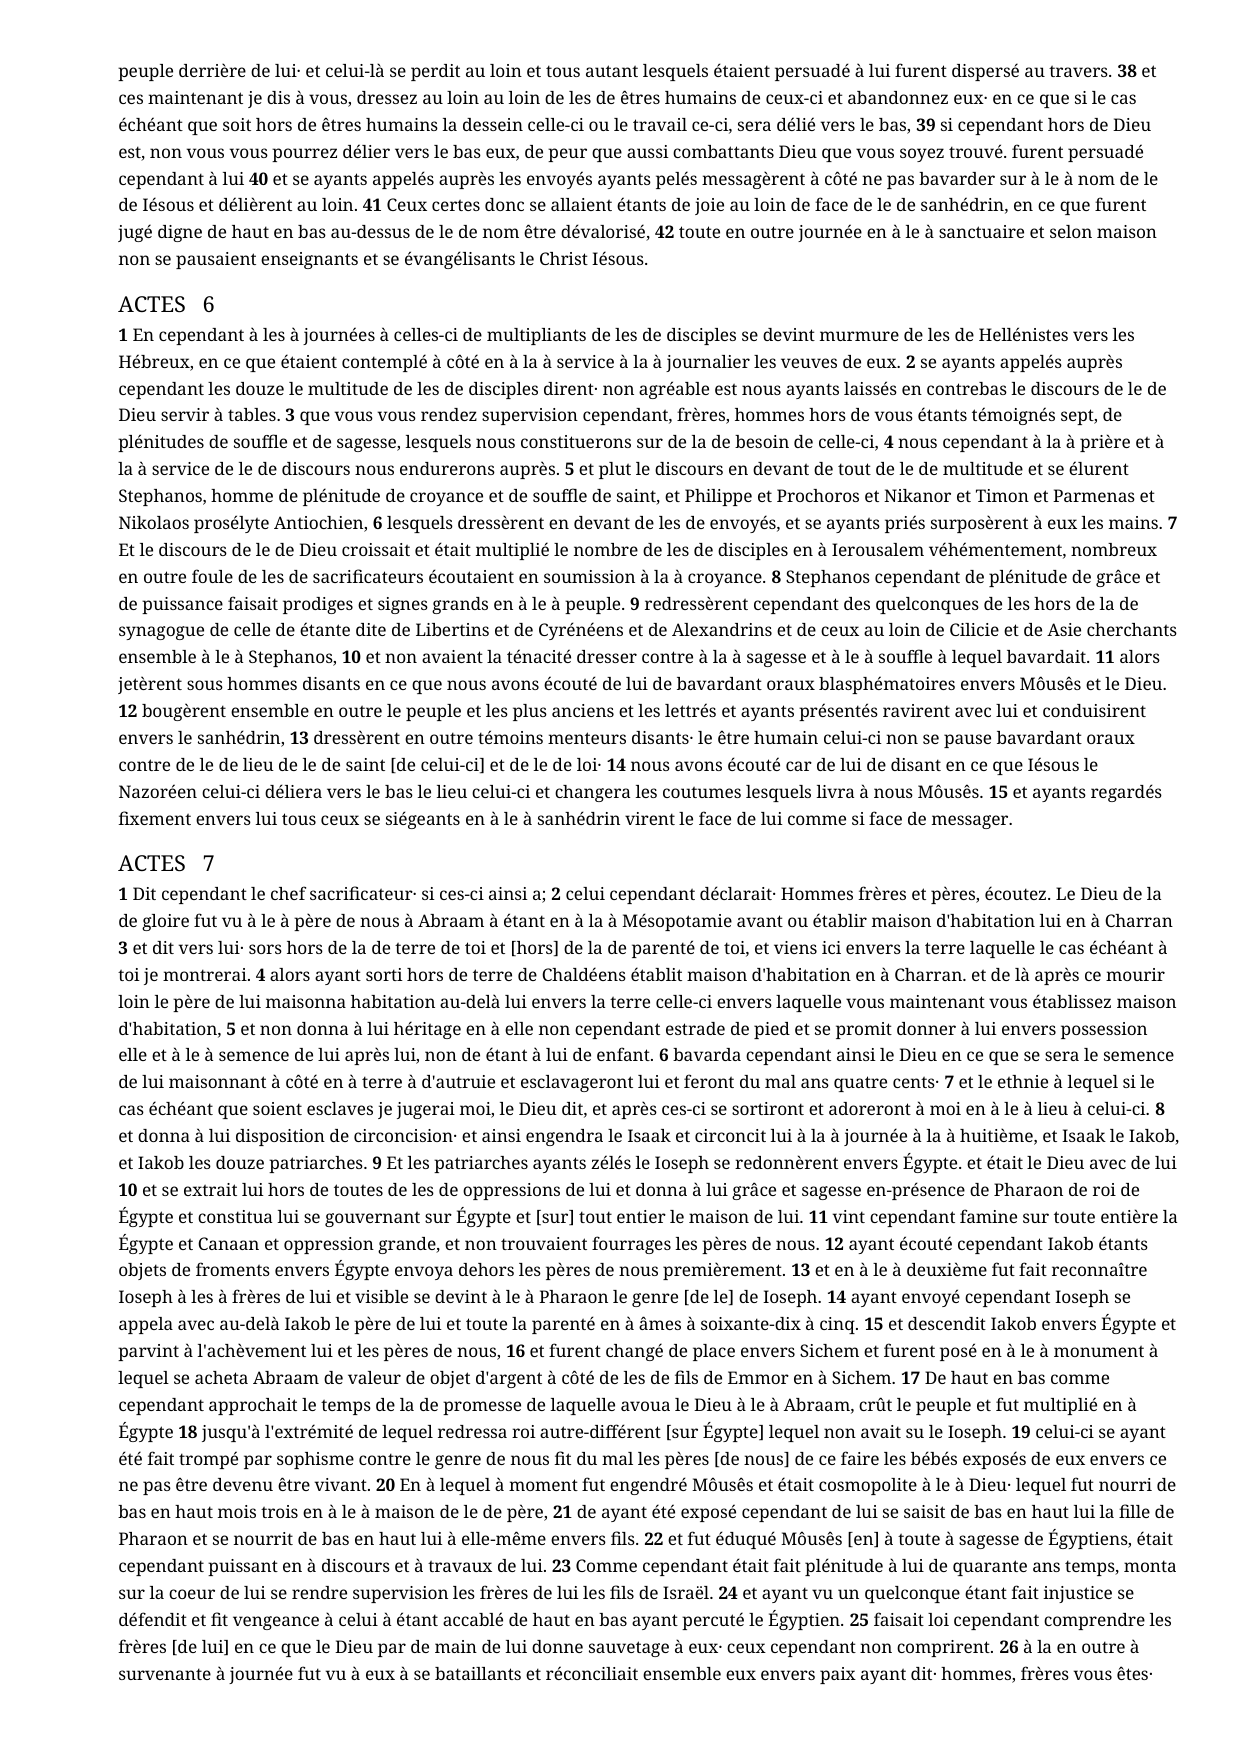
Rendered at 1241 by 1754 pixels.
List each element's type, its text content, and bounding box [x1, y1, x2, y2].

text 1 Dit cependant le chef sacrificateur· si ces-ci ainsi a; 2 celui cependant déclarait· Hommes frères et pères, écoutez. Le Dieu de la de gloire fut vu à le à père de nous à Abraam à étant en à la à Mésopotamie avant ou établir maison d'habitation lui en à Charran 3 et dit vers lui· sors hors de la de terre de toi et [hors] de la de parenté de toi, et viens ici envers la terre laquelle le cas échéant à toi je montrerai. 4 alors ayant sorti hors de terre de Chaldéens établit maison d'habitation en à Charran. et de là après ce mourir loin le père de lui maisonna habitation au-delà lui envers la terre celle-ci envers laquelle vous maintenant vous établissez maison d'habitation, 5 et non donna à lui héritage en à elle non cependant estrade de pied et se promit donner à lui envers possession elle et à le à semence de lui après lui, non de étant à lui de enfant. 6 bavarda cependant ainsi le Dieu en ce que se sera le semence de lui maisonnant à côté en à terre à d'autruie et esclavageront lui et feront du mal ans quatre cents· 7 et le ethnie à lequel si le cas échéant que soient esclaves je jugerai moi, le Dieu dit, et après ces-ci se sortiront et adoreront à moi en à le à lieu à celui-ci. 8 et donna à lui disposition de circoncision· et ainsi engendra le Isaak et circoncit lui à la à journée à la à huitième, et Isaak le Iakob, et Iakob les douze patriarches. 9 Et les patriarches ayants zélés le Ioseph se redonnèrent envers Égypte. et était le Dieu avec de lui 10 et se extrait lui hors de toutes de les de oppressions de lui et donna à lui grâce et sagesse en-présence de Pharaon de roi de Égypte et constitua lui se gouvernant sur Égypte et [sur] tout entier le maison de lui. 11 vint cependant famine sur toute entière la Égypte et Canaan et oppression grande, et non trouvaient fourrages les pères de nous. 12 ayant écouté cependant Iakob étants objets de froments envers Égypte envoya dehors les pères de nous premièrement. 13 et en à le à deuxième fut fait reconnaître Ioseph à les à frères de lui et visible se devint à le à Pharaon le genre [de le] de Ioseph. 14 ayant envoyé cependant Ioseph se appela avec au-delà Iakob le père de lui et toute la parenté en à âmes à soixante-dix à cinq. 15 et descendit Iakob envers Égypte et parvint à l'achèvement lui et les pères de nous, 16 et furent changé de place envers Sichem et furent posé en à le à monument à lequel se acheta Abraam de valeur de objet d'argent à côté de les de fils de Emmor en à Sichem. 17 De haut en bas comme cependant approchait le temps de la de promesse de laquelle avoua le Dieu à le à Abraam, crût le peuple et fut multiplié en à Égypte 18 jusqu'à l'extrémité de lequel redressa roi autre-différent [sur Égypte] lequel non avait su le Ioseph. 19 celui-ci se ayant été fait trompé par sophisme contre le genre de nous fit du mal les pères [de nous] de ce faire les bébés exposés de eux envers ce ne pas être devenu être vivant. 20 En à lequel à moment fut engendré Môusês et était cosmopolite à le à Dieu· lequel fut nourri de bas en haut mois trois en à le à maison de le de père, 21 de ayant été exposé cependant de lui se saisit de bas en haut lui la fille de Pharaon et se nourrit de bas en haut lui à elle-même envers fils. 22 et fut éduqué Môusês [en] à toute à sagesse de Égyptiens, était cependant puissant en à discours et à travaux de lui. 23 Comme cependant était fait plénitude à lui de quarante ans temps, monta sur la coeur de lui se rendre supervision les frères de lui les fils de Israël. 24 et ayant vu un quelconque étant fait injustice se défendit et fit vengeance à celui à étant accablé de haut en bas ayant percuté le Égyptien. 25 faisait loi cependant comprendre les frères [de lui] en ce que le Dieu par de main de lui donne sauvetage à eux· ceux cependant non comprirent. 26 à la en outre à survenante à journée fut vu à eux à se bataillants et réconciliait ensemble eux envers paix ayant dit· hommes, frères vous êtes· [118, 882, 1181, 1685]
text ACTES 7 [118, 848, 1181, 878]
text ACTES 6 [118, 289, 1181, 318]
text 1 En cependant à les à journées à celles-ci de multipliants de les de disciples se devint murmure de les de Hellénistes vers les Hébreux, en ce que étaient contemplé à côté en à la à service à la à journalier les veuves de eux. 2 se ayants appelés auprès cependant les douze le multitude de les de disciples dirent· non agréable est nous ayants laissés en contrebas le discours de le de Dieu servir à tables. 3 que vous vous rendez supervision cependant, frères, hommes hors de vous étants témoignés sept, de plénitudes de souffle et de sagesse, lesquels nous constituerons sur de la de besoin de celle-ci, 4 nous cependant à la à prière et à la à service de le de discours nous endurerons auprès. 5 et plut le discours en devant de tout de le de multitude et se élurent Stephanos, homme de plénitude de croyance et de souffle de saint, et Philippe et Prochoros et Nikanor et Timon et Parmenas et Nikolaos prosélyte Antiochien, 6 lesquels dressèrent en devant de les de envoyés, et se ayants priés surposèrent à eux les mains. 7 Et le discours de le de Dieu croissait et était multiplié le nombre de les de disciples en à Ierousalem véhémentement, nombreux en outre foule de les de sacrificateurs écoutaient en soumission à la à croyance. 8 Stephanos cependant de plénitude de grâce et de puissance faisait prodiges et signes grands en à le à peuple. 9 redressèrent cependant des quelconques de les hors de la de synagogue de celle de étante dite de Libertins et de Cyrénéens et de Alexandrins et de ceux au loin de Cilicie et de Asie cherchants ensemble à le à Stephanos, 10 et non avaient la ténacité dresser contre à la à sagesse et à le à souffle à lequel bavardait. 11 alors jetèrent sous hommes disants en ce que nous avons écouté de lui de bavardant oraux blasphématoires envers Môusês et le Dieu. 12 bougèrent ensemble en outre le peuple et les plus anciens et les lettrés et ayants présentés ravirent avec lui et conduisirent envers le sanhédrin, 13 dressèrent en outre témoins menteurs disants· le être humain celui-ci non se pause bavardant oraux contre de le de lieu de le de saint [de celui-ci] et de le de loi· 14 nous avons écouté car de lui de disant en ce que Iésous le Nazoréen celui-ci déliera vers le bas le lieu celui-ci et changera les coutumes lesquels livra à nous Môusês. 15 et ayants regardés fixement envers lui tous ceux se siégeants en à le à sanhédrin virent le face de lui comme si face de messager. [118, 323, 1181, 830]
text peuple derrière de lui· et celui-là se perdit au loin et tous autant lesquels étaient persuadé à lui furent dispersé au travers. 38 et ces maintenant je dis à vous, dressez au loin au loin de les de êtres humains de ceux-ci et abandonnez eux· en ce que si le cas échéant que soit hors de êtres humains la dessein celle-ci ou le travail ce-ci, sera délié vers le bas, 39 si cependant hors de Dieu est, non vous vous pourrez délier vers le bas eux, de peur que aussi combattants Dieu que vous soyez trouvé. furent persuadé cependant à lui 40 et se ayants appelés auprès les envoyés ayants pelés messagèrent à côté ne pas bavarder sur à le à nom de le de Iésous et délièrent au loin. 41 Ceux certes donc se allaient étants de joie au loin de face de le de sanhédrin, en ce que furent jugé digne de haut en bas au-dessus de le de nom être dévalorisé, 42 toute en outre journée en à le à sanctuaire et selon maison non se pausaient enseignants et se évangélisants le Christ Iésous. [118, 59, 1181, 271]
